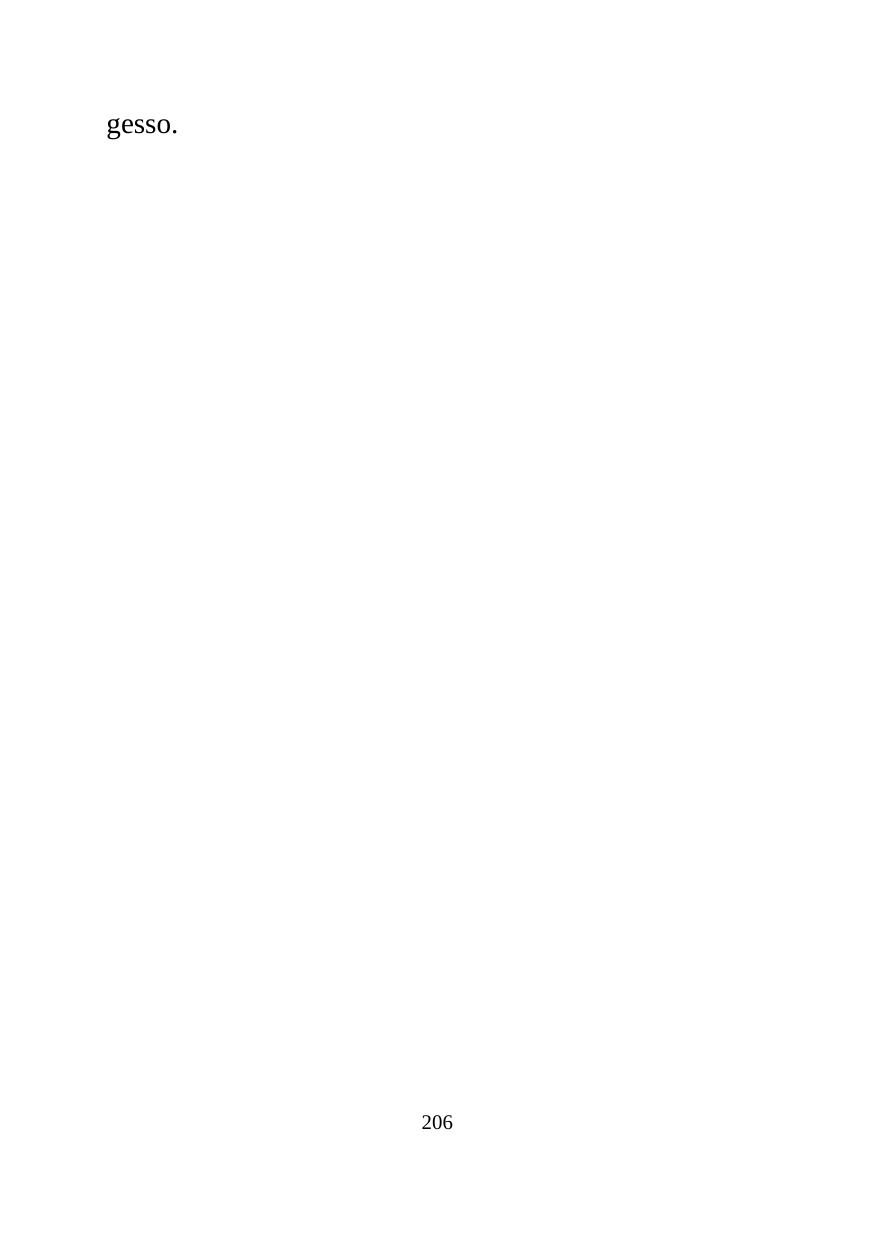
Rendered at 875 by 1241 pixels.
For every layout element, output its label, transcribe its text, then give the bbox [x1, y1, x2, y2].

text gesso. [106, 106, 768, 140]
